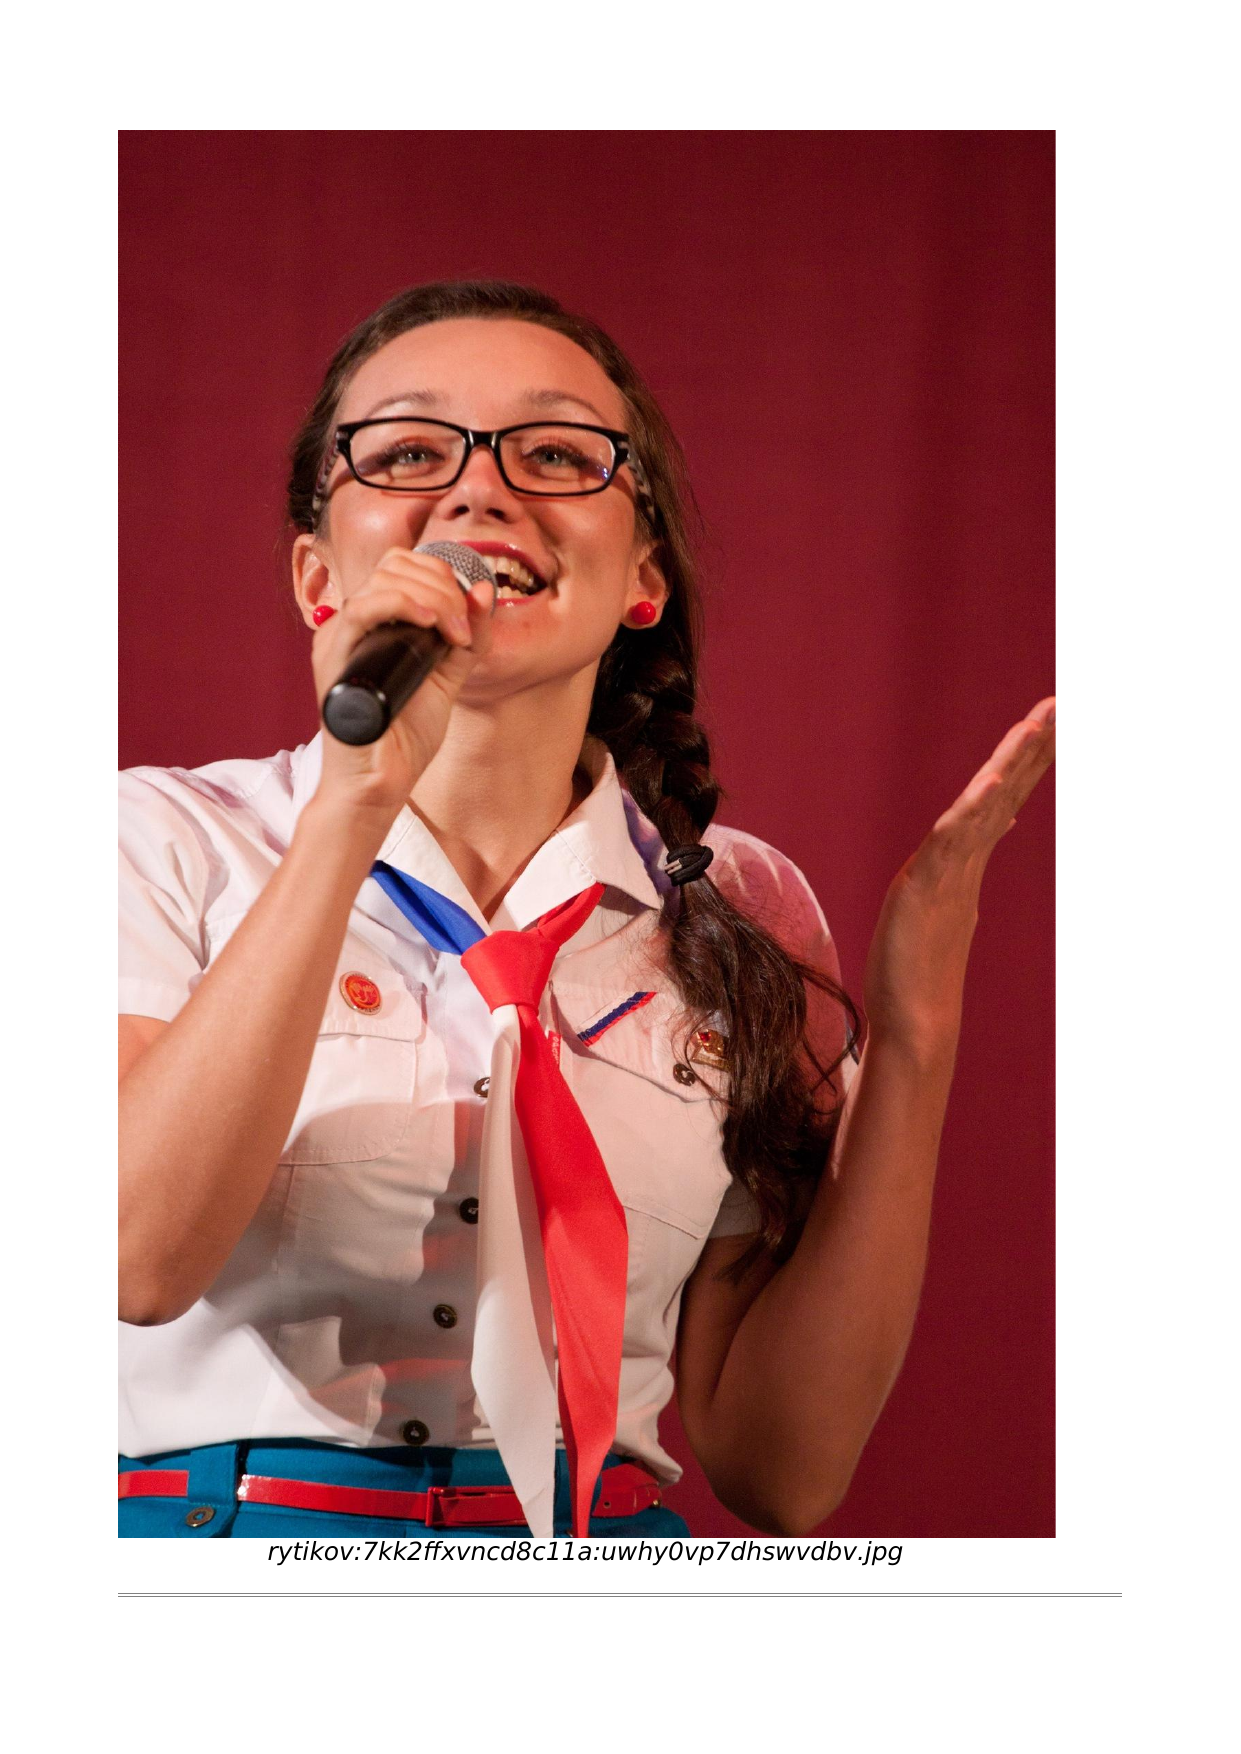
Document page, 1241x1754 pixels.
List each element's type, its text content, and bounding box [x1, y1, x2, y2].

picture [211, 1523, 232, 1538]
picture [167, 1504, 180, 1519]
picture [181, 1505, 214, 1528]
picture [118, 1467, 190, 1500]
text rytikov:7kk2ffxvncd8c11a:uwhy0vp7dhswvdbv.jpg [118, 1538, 1056, 1566]
picture [118, 130, 1056, 1538]
